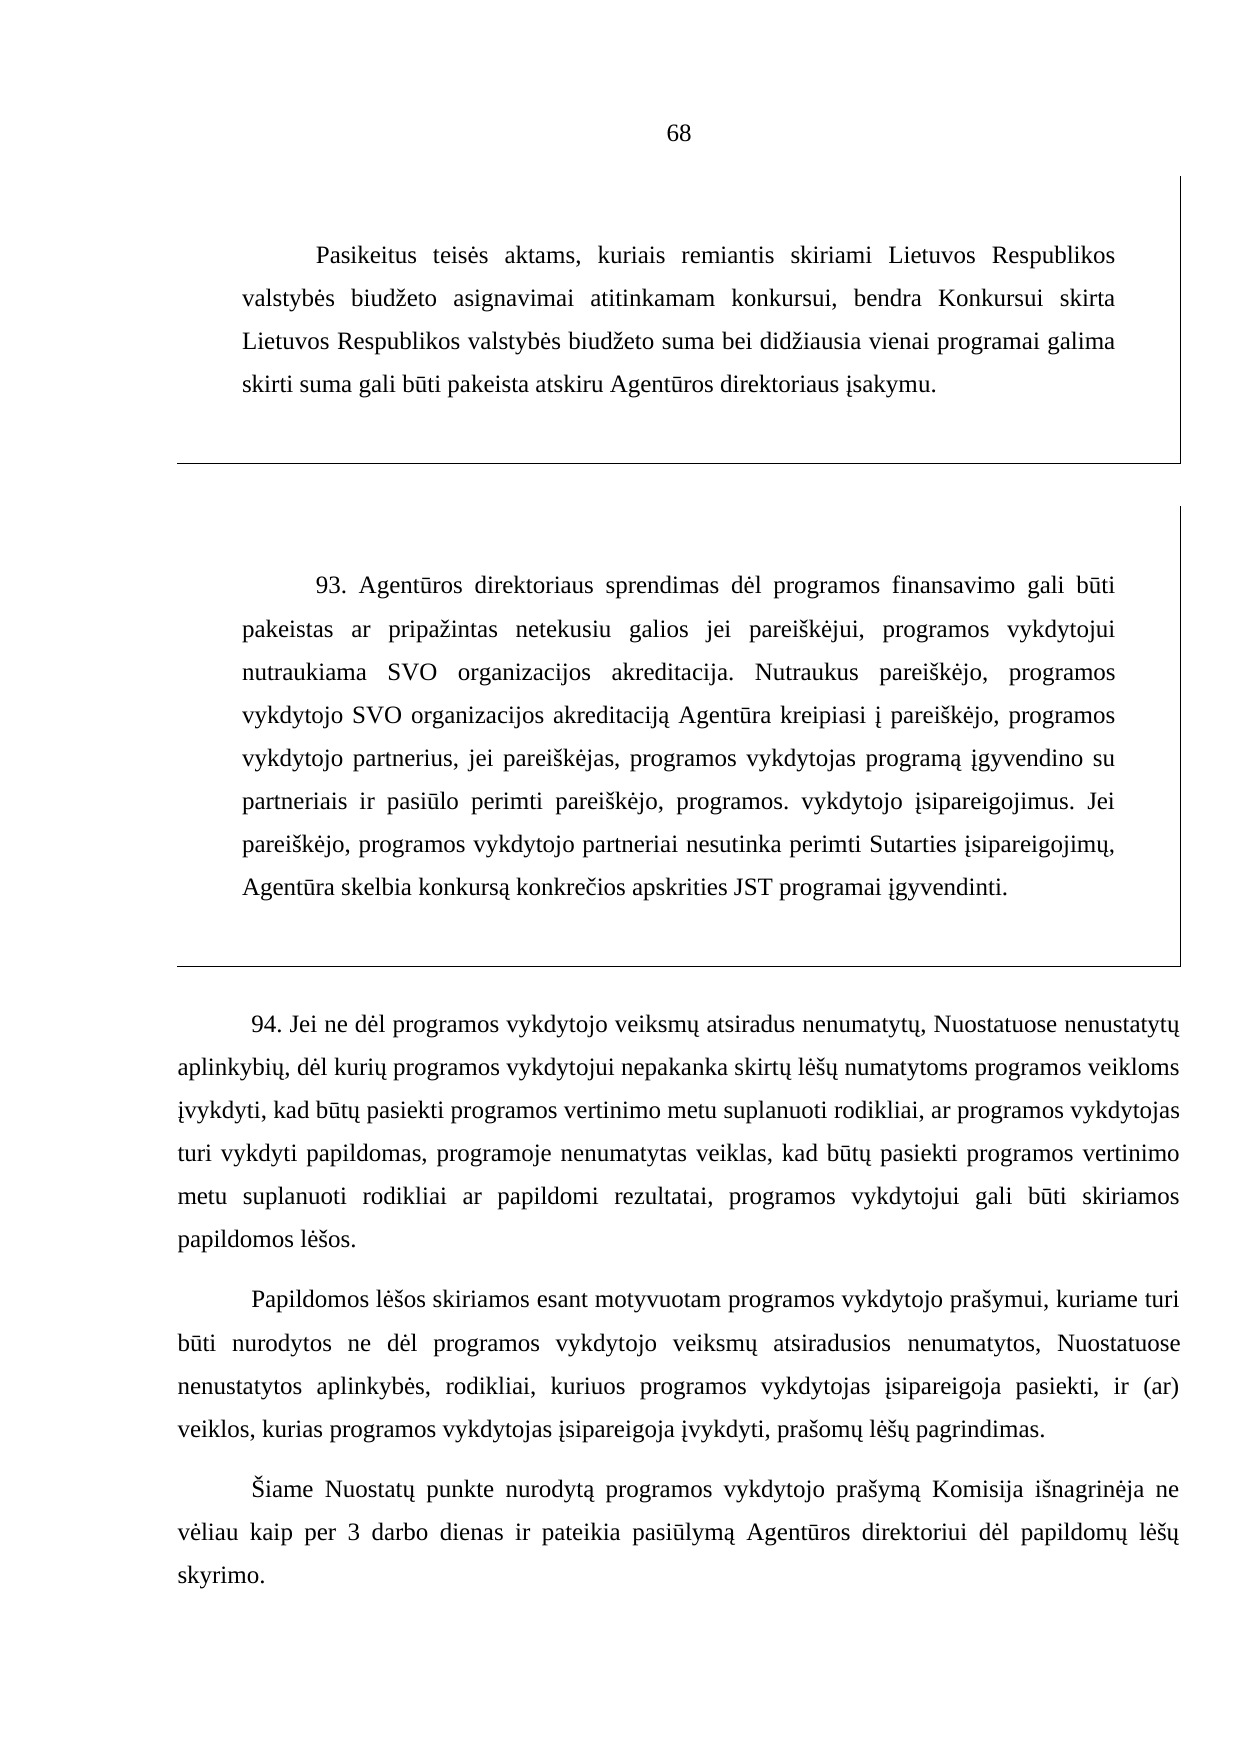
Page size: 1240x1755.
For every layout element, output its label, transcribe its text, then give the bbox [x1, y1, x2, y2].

text Šiame Nuostatų punkte nurodytą programos vykdytojo prašymą Komisija išnagrinėja ne vėliau kaip per 3 darbo dienas ir pateikia pasiūlymą Agentūros direktoriui dėl papildomų lėšų skyrimo. [177, 1474, 1181, 1589]
text Pasikeitus teisės aktams, kuriais remiantis skiriami Lietuvos Respublikos valstybės biudžeto asignavimai atitinkamam konkursui, bendra Konkursui skirta Lietuvos Respublikos valstybės biudžeto suma bei didžiausia vienai programai galima skirti suma gali būti pakeista atskiru Agentūros direktoriaus įsakymu. [177, 176, 1180, 463]
text 94. Jei ne dėl programos vykdytojo veiksmų atsiradus nenumatytų, Nuostatuose nenustatytų aplinkybių, dėl kurių programos vykdytojui nepakanka skirtų lėšų numatytoms programos veikloms įvykdyti, kad būtų pasiekti programos vertinimo metu suplanuoti rodikliai, ar programos vykdytojas turi vykdyti papildomas, programoje nenumatytas veiklas, kad būtų pasiekti programos vertinimo metu suplanuoti rodikliai ar papildomi rezultatai, programos vykdytojui gali būti skiriamos papildomos lėšos. [177, 1009, 1181, 1253]
text 93. Agentūros direktoriaus sprendimas dėl programos finansavimo gali būti pakeistas ar pripažintas netekusiu galios jei pareiškėjui, programos vykdytojui nutraukiama SVO organizacijos akreditacija. Nutraukus pareiškėjo, programos vykdytojo SVO organizacijos akreditaciją Agentūra kreipiasi į pareiškėjo, programos vykdytojo partnerius, jei pareiškėjas, programos vykdytojas programą įgyvendino su partneriais ir pasiūlo perimti pareiškėjo, programos. vykdytojo įsipareigojimus. Jei pareiškėjo, programos vykdytojo partneriai nesutinka perimti Sutarties įsipareigojimų, Agentūra skelbia konkursą konkrečios apskrities JST programai įgyvendinti. [177, 506, 1180, 966]
text Papildomos lėšos skiriamos esant motyvuotam programos vykdytojo prašymui, kuriame turi būti nurodytos ne dėl programos vykdytojo veiksmų atsiradusios nenumatytos, Nuostatuose nenustatytos aplinkybės, rodikliai, kuriuos programos vykdytojas įsipareigoja pasiekti, ir (ar) veiklos, kurias programos vykdytojas įsipareigoja įvykdyti, prašomų lėšų pagrindimas. [177, 1284, 1181, 1443]
